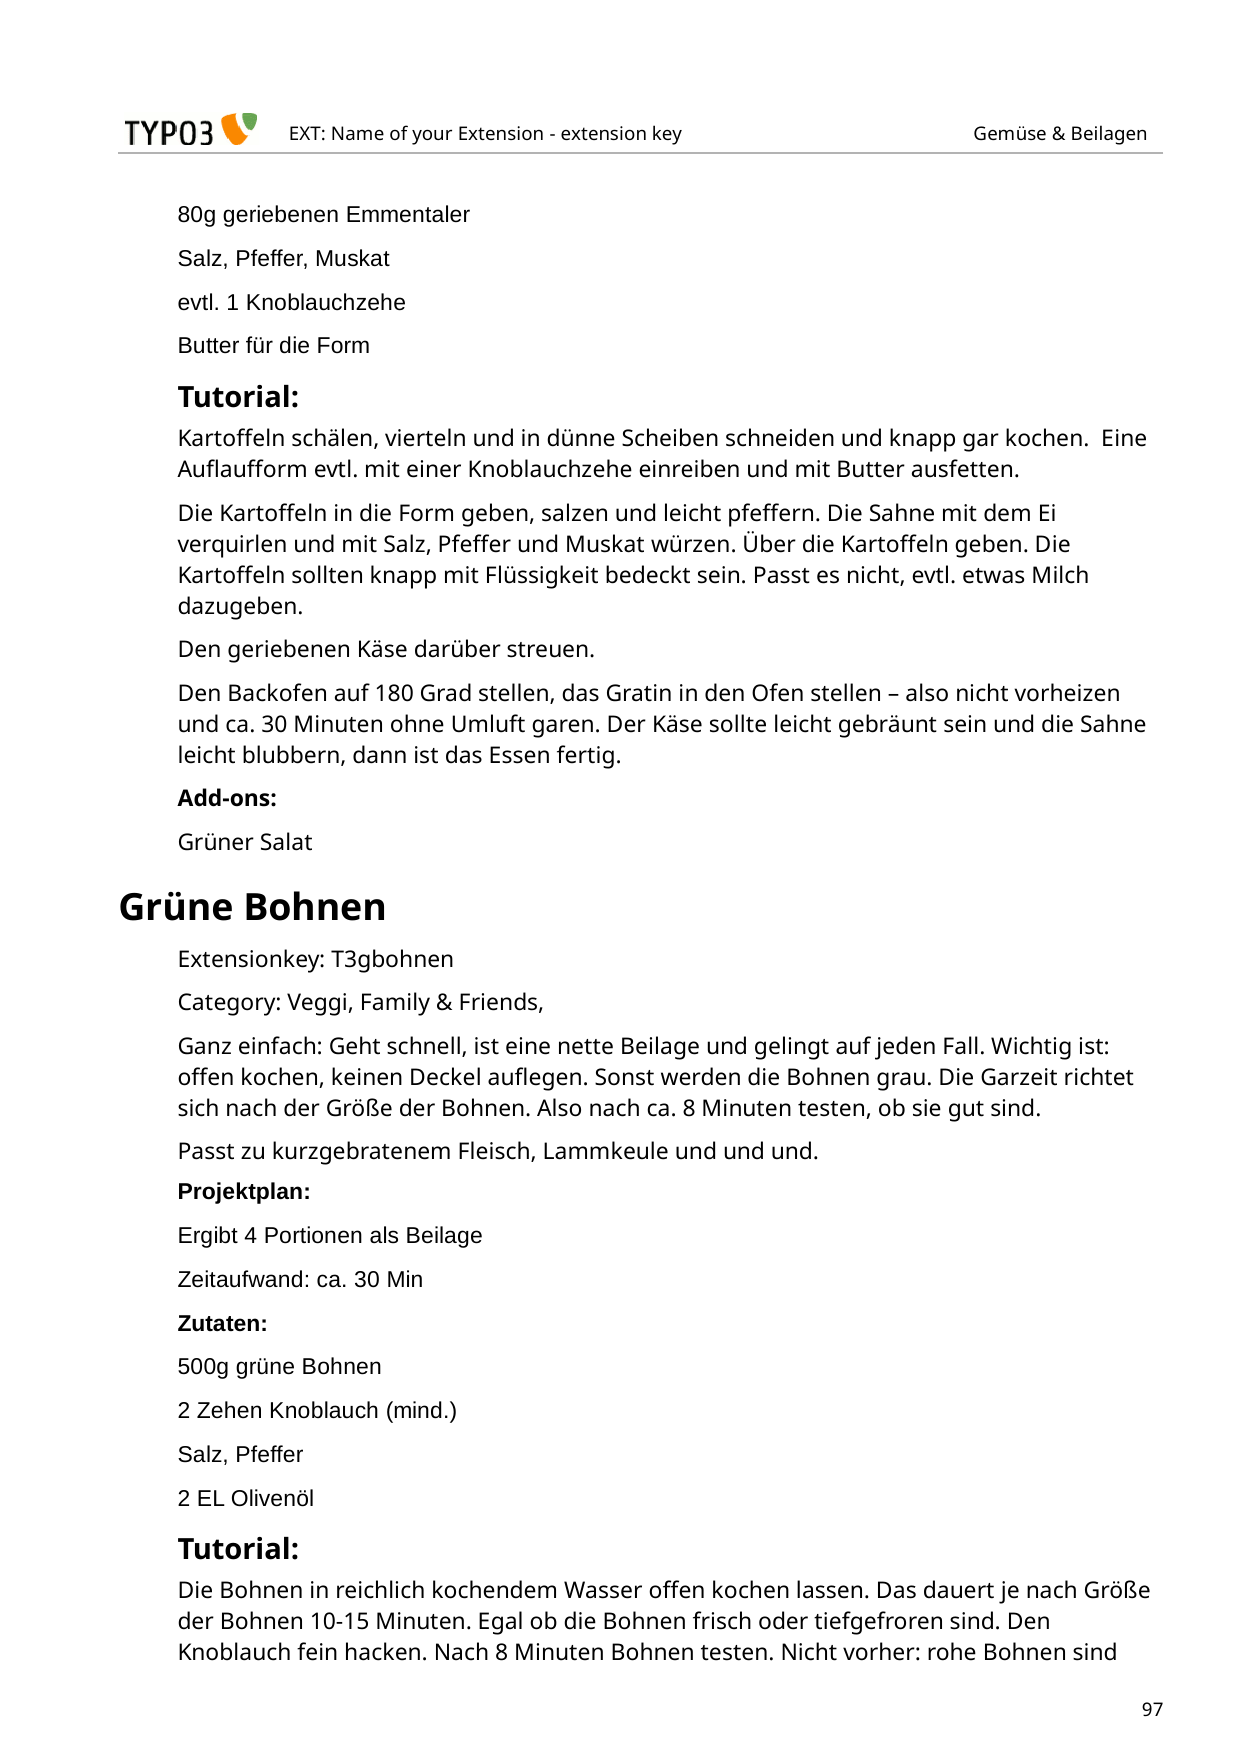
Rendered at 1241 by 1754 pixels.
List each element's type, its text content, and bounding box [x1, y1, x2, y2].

text 2 EL Olivenöl [177, 1485, 1163, 1511]
picture [124, 112, 260, 145]
text Zutaten: [177, 1310, 1163, 1336]
text Extensionkey: T3gbohnen [177, 943, 1163, 974]
text Add-ons: [177, 782, 1163, 813]
text 500g grüne Bohnen [177, 1354, 1163, 1380]
text Salz, Pfeffer, Muskat [177, 245, 1163, 271]
text Den geriebenen Käse darüber streuen. [177, 633, 1163, 664]
text Ganz einfach: Geht schnell, ist eine nette Beilage und gelingt auf jeden Fall. Wichtig ist: offen kochen, keinen Deckel auflegen. Sonst werden die Bohnen grau. Die Garzeit richtet sich nach der Größe der Bohnen. Also nach ca. 8 Minuten testen, ob sie gut sind. [177, 1030, 1163, 1123]
text Grüner Salat [177, 825, 1163, 856]
text evtl. 1 Knoblauchzehe [177, 289, 1163, 315]
text Butter für die Form [177, 333, 1163, 359]
text Die Kartoffeln in die Form geben, salzen und leicht pfeffern. Die Sahne mit dem Ei verquirlen und mit Salz, Pfeffer und Muskat würzen. Über die Kartoffeln geben. Die Kartoffeln sollten knapp mit Flüssigkeit bedeckt sein. Passt es nicht, evtl. etwas Milch dazugeben. [177, 496, 1163, 621]
text Zeitaufwand: ca. 30 Min [177, 1266, 1163, 1292]
text 80g geriebenen Emmentaler [177, 202, 1163, 228]
subtitle Tutorial: [177, 1529, 1163, 1568]
text Projektplan: [177, 1179, 1163, 1205]
text Category: Veggi, Family & Friends, [177, 986, 1163, 1017]
subtitle Grüne Bohnen [118, 880, 1163, 931]
text Passt zu kurzgebratenem Fleisch, Lammkeule und und und. [177, 1135, 1163, 1166]
text Den Backofen auf 180 Grad stellen, das Gratin in den Ofen stellen – also nicht vorheizen und ca. 30 Minuten ohne Umluft garen. Der Käse sollte leicht gebräunt sein und die Sahne leicht blubbern, dann ist das Essen fertig. [177, 676, 1163, 769]
text Kartoffeln schälen, vierteln und in dünne Scheiben schneiden und knapp gar kochen. Eine Auflaufform evtl. mit einer Knoblauchzehe einreiben und mit Butter ausfetten. [177, 422, 1163, 484]
text Salz, Pfeffer [177, 1441, 1163, 1467]
text Ergibt 4 Portionen als Beilage [177, 1222, 1163, 1248]
text 2 Zehen Knoblauch (mind.) [177, 1397, 1163, 1423]
text Die Bohnen in reichlich kochendem Wasser offen kochen lassen. Das dauert je nach Größe der Bohnen 10-15 Minuten. Egal ob die Bohnen frisch oder tiefgefroren sind. Den Knoblauch fein hacken. Nach 8 Minuten Bohnen testen. Nicht vorher: rohe Bohnen sind [177, 1574, 1163, 1667]
subtitle Tutorial: [177, 377, 1163, 416]
